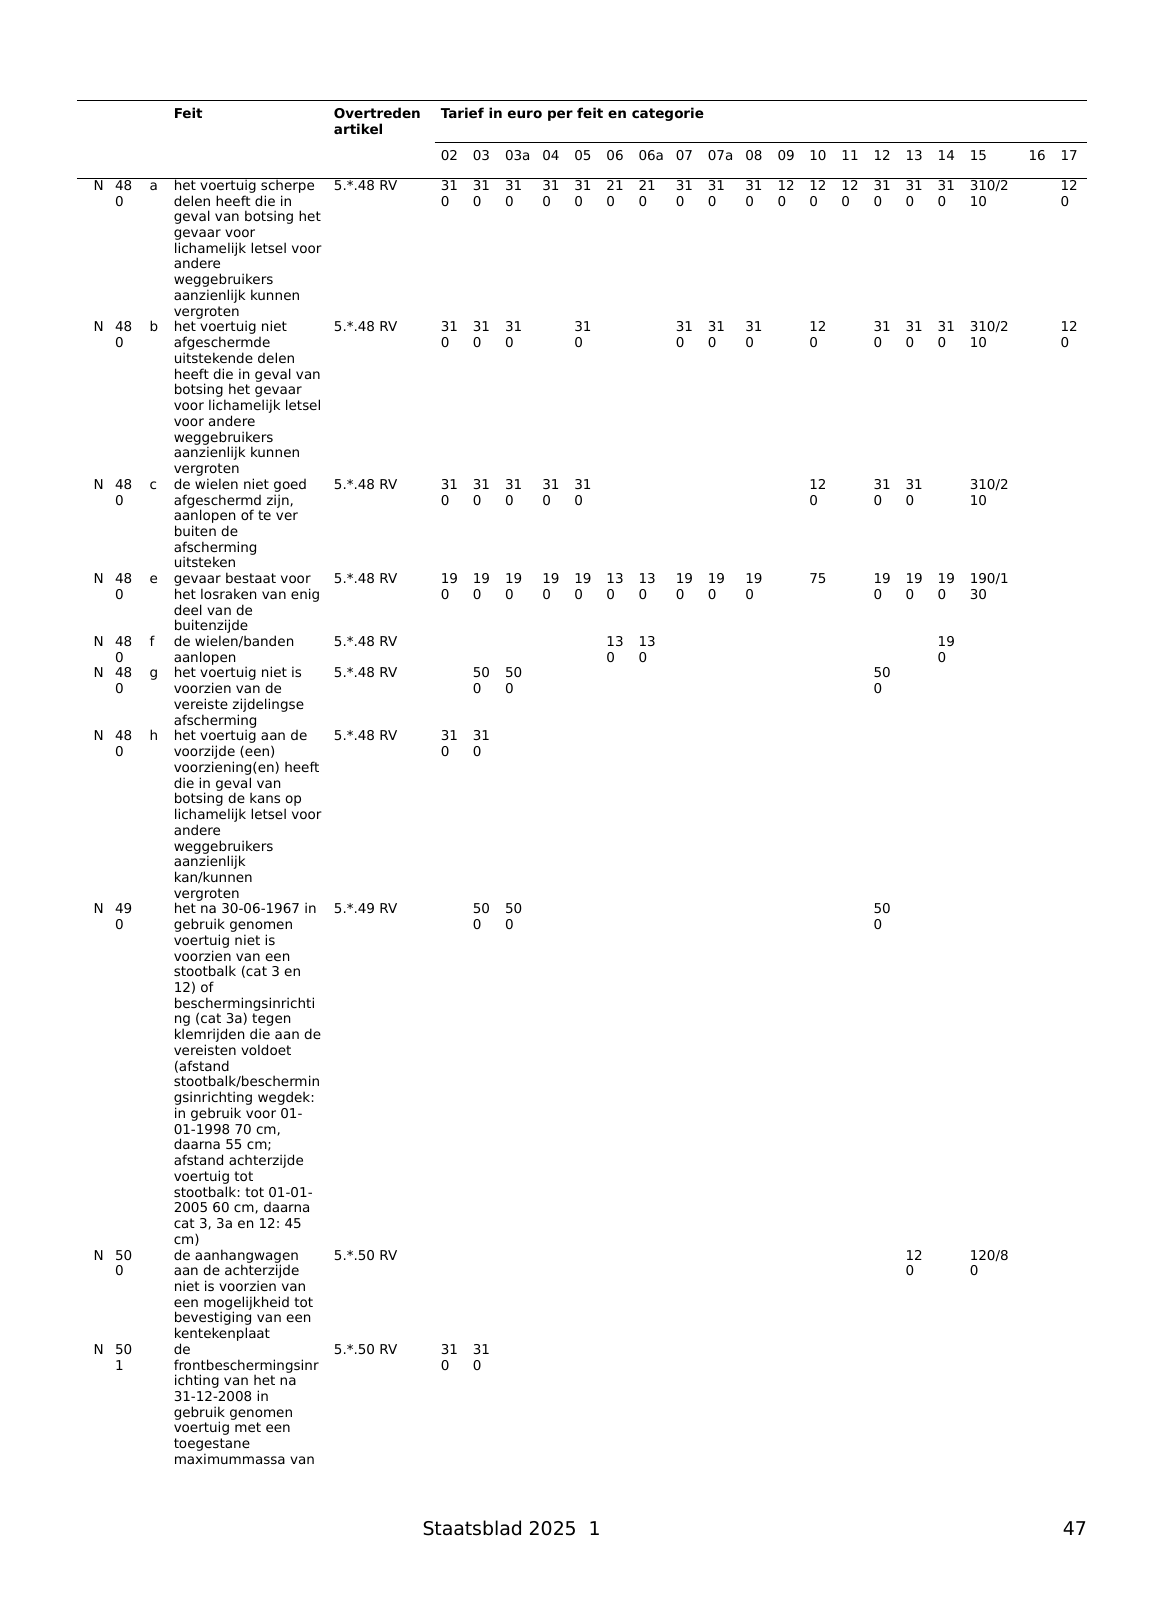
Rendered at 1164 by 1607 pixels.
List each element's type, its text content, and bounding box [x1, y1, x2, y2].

table_cell 310 [467, 319, 499, 477]
table_cell [162, 319, 167, 477]
table_cell 190/130 [964, 571, 1022, 634]
table_cell [162, 728, 167, 901]
table_cell [162, 179, 167, 319]
table_cell e [144, 571, 162, 634]
table_cell [964, 665, 1022, 728]
table_cell 310 [739, 179, 771, 319]
table_cell 500 [467, 665, 499, 728]
table_cell 5.*.49 RV [328, 901, 434, 1247]
table_cell [162, 477, 167, 571]
table_cell 310 [568, 179, 600, 319]
table_cell h [144, 728, 162, 901]
table_cell [568, 728, 600, 901]
table_cell 13 [899, 143, 931, 178]
table_cell [1022, 728, 1054, 901]
table_cell [568, 1247, 600, 1342]
table_cell [499, 1342, 536, 1467]
table_cell 12 [868, 143, 899, 178]
table_cell g [144, 665, 162, 728]
table_cell [868, 728, 899, 901]
table_cell 130 [632, 634, 670, 665]
table_cell [536, 728, 568, 901]
table_cell [82, 728, 87, 901]
table_cell f [144, 634, 162, 665]
table_cell 190 [467, 571, 499, 634]
table_cell [162, 1247, 167, 1342]
table_cell 190 [899, 571, 931, 634]
table_cell [435, 634, 467, 665]
table_cell [600, 319, 632, 477]
table_cell 15 [964, 143, 1022, 178]
table_cell [739, 901, 771, 1247]
table_cell 5.*.48 RV [328, 634, 434, 665]
table_cell N [88, 179, 109, 319]
table_cell [739, 1247, 771, 1342]
table_cell [82, 1342, 87, 1467]
table_cell 310 [868, 319, 899, 477]
table_cell [1022, 477, 1054, 571]
table_cell [835, 665, 867, 728]
table_cell 16 [1022, 143, 1054, 178]
table_cell [600, 728, 632, 901]
table_cell [82, 1247, 87, 1342]
table_cell [435, 665, 467, 728]
table_cell 310 [931, 179, 963, 319]
table_cell [632, 1247, 670, 1342]
table_cell [739, 728, 771, 901]
table_cell 5.*.48 RV [328, 728, 434, 901]
table_cell 190 [931, 571, 963, 634]
table_header [77, 101, 82, 142]
table_cell [77, 477, 82, 571]
table_cell [536, 1247, 568, 1342]
table_cell 5.*.48 RV [328, 571, 434, 634]
table_cell [964, 634, 1022, 665]
table_cell [803, 665, 835, 728]
table_cell [1054, 1342, 1087, 1467]
table_cell [835, 1342, 867, 1467]
table_cell [771, 901, 803, 1247]
table_cell [931, 1342, 963, 1467]
table_cell de wielen niet goed afgeschermd zijn, aanlopen of te ver buiten de afscherming uitsteken [168, 477, 328, 571]
table_cell [739, 477, 771, 571]
table_cell [931, 477, 963, 571]
table_cell [702, 665, 739, 728]
table_cell 120 [835, 179, 867, 319]
table_cell [77, 634, 82, 665]
table_cell 310 [702, 179, 739, 319]
table_cell [835, 634, 867, 665]
table_cell 310 [868, 477, 899, 571]
table_cell 310 [467, 179, 499, 319]
table_cell de frontbeschermingsinrichting van het na 31-12-2008 in gebruik genomen voertuig met een toegestane maximummassa van [168, 1342, 328, 1467]
table_cell [328, 142, 434, 178]
table_cell 310/210 [964, 477, 1022, 571]
table_cell N [88, 1247, 109, 1342]
table_cell [499, 1247, 536, 1342]
table_cell 120 [771, 179, 803, 319]
table_cell [82, 179, 87, 319]
table_cell 190 [568, 571, 600, 634]
table_cell 500 [499, 901, 536, 1247]
table_cell de aanhangwagen aan de achterzijde niet is voorzien van een mogelijkheid tot bevestiging van een kentekenplaat [168, 1247, 328, 1342]
table_cell 310 [467, 477, 499, 571]
table_cell 310 [931, 319, 963, 477]
table_cell 310 [435, 1342, 467, 1467]
table_cell 120 [803, 179, 835, 319]
table_cell [702, 1247, 739, 1342]
table_cell 310/210 [964, 319, 1022, 477]
table_cell 190 [670, 571, 702, 634]
table_cell 480 [109, 634, 143, 665]
table_cell [82, 901, 87, 1247]
table_cell [1022, 319, 1054, 477]
table_cell 310 [435, 477, 467, 571]
table_cell [1022, 1342, 1054, 1467]
table_cell 310 [899, 477, 931, 571]
table_cell [803, 728, 835, 901]
table_header [144, 101, 162, 142]
table_cell [162, 634, 167, 665]
table_cell 310 [568, 477, 600, 571]
table_cell [964, 1342, 1022, 1467]
table_cell [1022, 665, 1054, 728]
table_cell c [144, 477, 162, 571]
table_cell 03 [467, 143, 499, 178]
table_cell [144, 142, 162, 178]
table_cell de wielen/banden aanlopen [168, 634, 328, 665]
table_cell [835, 901, 867, 1247]
table_cell [77, 728, 82, 901]
table_cell [435, 901, 467, 1247]
table_cell [568, 901, 600, 1247]
table_cell [803, 1342, 835, 1467]
table_cell [771, 477, 803, 571]
table_cell [568, 1342, 600, 1467]
table_cell [1022, 1247, 1054, 1342]
table_cell 480 [109, 319, 143, 477]
table_cell 06 [600, 143, 632, 178]
table_cell [88, 142, 109, 178]
table_cell 501 [109, 1342, 143, 1467]
table_cell [632, 728, 670, 901]
table_cell 310 [435, 179, 467, 319]
table_cell [82, 319, 87, 477]
table_cell 310 [739, 319, 771, 477]
table_cell 500 [499, 665, 536, 728]
table_cell [771, 665, 803, 728]
table_cell 210 [632, 179, 670, 319]
table_cell 190 [868, 571, 899, 634]
table_cell [899, 665, 931, 728]
table_cell 04 [536, 143, 568, 178]
table_cell 07a [702, 143, 739, 178]
table_cell [670, 901, 702, 1247]
table_cell 120 [899, 1247, 931, 1342]
table_cell 120 [1054, 319, 1087, 477]
table_cell [835, 477, 867, 571]
table_cell [964, 728, 1022, 901]
table_cell 310 [670, 319, 702, 477]
table_cell [144, 1342, 162, 1467]
table_cell 190 [931, 634, 963, 665]
table_cell [1054, 665, 1087, 728]
table_header Tarief in euro per feit en categorie [435, 101, 1087, 142]
table_cell 310 [435, 728, 467, 901]
table_cell [771, 728, 803, 901]
table_cell 5.*.48 RV [328, 665, 434, 728]
table_cell 130 [600, 634, 632, 665]
table_cell [536, 634, 568, 665]
table_cell het voertuig niet afgeschermde uitstekende delen heeft die in geval van botsing het gevaar voor lichamelijk letsel voor andere weggebruikers aanzienlijk kunnen vergroten [168, 319, 328, 477]
table_cell N [88, 1342, 109, 1467]
table_cell [931, 901, 963, 1247]
table_cell [835, 728, 867, 901]
table_cell 310 [467, 1342, 499, 1467]
table_header Feit [168, 101, 328, 142]
table_cell 310 [499, 319, 536, 477]
table_cell [536, 901, 568, 1247]
table_cell [536, 665, 568, 728]
table_cell [739, 665, 771, 728]
table_cell [109, 142, 143, 178]
table_cell 130 [600, 571, 632, 634]
table_cell [467, 634, 499, 665]
table_cell b [144, 319, 162, 477]
table_cell [600, 665, 632, 728]
table_cell 09 [771, 143, 803, 178]
table_cell [868, 1342, 899, 1467]
table_cell 500 [868, 665, 899, 728]
table_cell [77, 142, 82, 178]
table_cell [536, 319, 568, 477]
table_cell [1054, 901, 1087, 1247]
table_cell [600, 477, 632, 571]
table_cell 190 [739, 571, 771, 634]
table_cell [600, 1342, 632, 1467]
table_cell N [88, 665, 109, 728]
table_cell [162, 571, 167, 634]
table_cell 120 [1054, 179, 1087, 319]
table_cell [931, 1247, 963, 1342]
table_cell 190 [536, 571, 568, 634]
table_cell [77, 571, 82, 634]
table_cell [82, 571, 87, 634]
table_header Overtreden artikel [328, 101, 434, 142]
table_cell [702, 1342, 739, 1467]
table_cell [82, 142, 87, 178]
table_cell [771, 319, 803, 477]
table_cell 500 [868, 901, 899, 1247]
table_cell [1054, 634, 1087, 665]
table_cell 310 [568, 319, 600, 477]
table_cell 310 [536, 179, 568, 319]
table_cell 10 [803, 143, 835, 178]
table_cell [1054, 1247, 1087, 1342]
table_cell 500 [467, 901, 499, 1247]
table_cell 310 [499, 477, 536, 571]
table_cell N [88, 319, 109, 477]
table_cell 210 [600, 179, 632, 319]
table_cell 190 [499, 571, 536, 634]
table_cell [702, 901, 739, 1247]
table_cell [670, 634, 702, 665]
table_cell gevaar bestaat voor het losraken van enig deel van de buitenzijde [168, 571, 328, 634]
table_cell 08 [739, 143, 771, 178]
table_cell het voertuig scherpe delen heeft die in geval van botsing het gevaar voor lichamelijk letsel voor andere weggebruikers aanzienlijk kunnen vergroten [168, 179, 328, 319]
table_cell 120 [803, 477, 835, 571]
table_cell 120 [803, 319, 835, 477]
table_cell N [88, 728, 109, 901]
table_cell [835, 571, 867, 634]
table_cell [499, 728, 536, 901]
table_cell [77, 901, 82, 1247]
table_cell 02 [435, 143, 467, 178]
table_cell [931, 665, 963, 728]
table_header [82, 101, 87, 142]
table_cell 07 [670, 143, 702, 178]
table_cell [899, 1342, 931, 1467]
table_cell [739, 634, 771, 665]
table_cell N [88, 634, 109, 665]
table_cell [835, 1247, 867, 1342]
table_cell 130 [632, 571, 670, 634]
table_cell [1022, 571, 1054, 634]
table_cell [868, 634, 899, 665]
table_cell 490 [109, 901, 143, 1247]
table_cell [600, 901, 632, 1247]
table_cell 310 [899, 179, 931, 319]
table_cell 03a [499, 143, 536, 178]
table_cell N [88, 477, 109, 571]
table_cell [702, 728, 739, 901]
table_cell 120/80 [964, 1247, 1022, 1342]
table_cell 500 [109, 1247, 143, 1342]
table_cell het na 30-06-1967 in gebruik genomen voertuig niet is voorzien van een stootbalk (cat 3 en 12) of beschermingsinrichting (cat 3a) tegen klemrijden die aan de vereisten voldoet (afstand stootbalk/beschermingsinrichting wegdek: in gebruik voor 01-01-1998 70 cm, daarna 55 cm; afstand achterzijde voertuig tot stootbalk: tot 01-01-2005 60 cm, daarna cat 3, 3a en 12: 45 cm) [168, 901, 328, 1247]
table_cell 480 [109, 477, 143, 571]
table_cell [739, 1342, 771, 1467]
table_cell [82, 477, 87, 571]
table_cell [162, 665, 167, 728]
table_cell 5.*.48 RV [328, 319, 434, 477]
table_cell 480 [109, 728, 143, 901]
table_cell 310 [467, 728, 499, 901]
table_cell [77, 1342, 82, 1467]
table_cell [899, 728, 931, 901]
table_cell 06a [632, 143, 670, 178]
table_cell 310 [702, 319, 739, 477]
table_cell [82, 665, 87, 728]
table_cell [803, 901, 835, 1247]
table_cell 75 [803, 571, 835, 634]
table_cell 11 [835, 143, 867, 178]
table_cell [632, 1342, 670, 1467]
table_cell [568, 634, 600, 665]
table_cell [1054, 571, 1087, 634]
table_cell N [88, 901, 109, 1247]
table_cell 480 [109, 665, 143, 728]
table_cell [77, 319, 82, 477]
table_cell [670, 665, 702, 728]
table_cell [702, 477, 739, 571]
table_cell [899, 634, 931, 665]
table_cell a [144, 179, 162, 319]
table_cell 310 [868, 179, 899, 319]
table_cell [77, 1247, 82, 1342]
table_cell [632, 477, 670, 571]
table_cell 05 [568, 143, 600, 178]
table_cell [499, 634, 536, 665]
table_cell 14 [931, 143, 963, 178]
table_cell 5.*.48 RV [328, 179, 434, 319]
table_cell [77, 665, 82, 728]
table_cell [771, 571, 803, 634]
table_cell 190 [435, 571, 467, 634]
table_cell [435, 1247, 467, 1342]
table_cell [82, 634, 87, 665]
table_cell N [88, 571, 109, 634]
table_cell 310 [499, 179, 536, 319]
table_cell het voertuig niet is voorzien van de vereiste zijdelingse afscherming [168, 665, 328, 728]
table_header [88, 101, 109, 142]
table_cell [632, 901, 670, 1247]
table_cell [1022, 634, 1054, 665]
table_cell [632, 319, 670, 477]
table_cell [600, 1247, 632, 1342]
table_cell [162, 142, 167, 178]
table_cell [1022, 179, 1054, 319]
table_cell 310 [536, 477, 568, 571]
table_cell 480 [109, 179, 143, 319]
table_cell [670, 728, 702, 901]
table_cell [771, 634, 803, 665]
table_cell 5.*.50 RV [328, 1342, 434, 1467]
table_cell [77, 179, 82, 319]
table_cell 310 [670, 179, 702, 319]
table_cell [702, 634, 739, 665]
table_cell [162, 1342, 167, 1467]
table_cell [1054, 728, 1087, 901]
table_cell [803, 634, 835, 665]
table_cell [1054, 477, 1087, 571]
table_cell [771, 1247, 803, 1342]
table_cell [670, 1342, 702, 1467]
table_cell [536, 1342, 568, 1467]
table_cell [803, 1247, 835, 1342]
table_cell het voertuig aan de voorzijde (een) voorziening(en) heeft die in geval van botsing de kans op lichamelijk letsel voor andere weggebruikers aanzienlijk kan/kunnen vergroten [168, 728, 328, 901]
table_header [109, 101, 143, 142]
table_cell [899, 901, 931, 1247]
table_cell [670, 477, 702, 571]
table_cell [632, 665, 670, 728]
table_cell [144, 1247, 162, 1342]
table_cell [144, 901, 162, 1247]
table_cell [568, 665, 600, 728]
table_header [162, 101, 167, 142]
table_cell 17 [1054, 143, 1087, 178]
table_cell [931, 728, 963, 901]
table_cell 310 [899, 319, 931, 477]
table_cell [868, 1247, 899, 1342]
table_cell 5.*.48 RV [328, 477, 434, 571]
table_cell [835, 319, 867, 477]
table_cell [467, 1247, 499, 1342]
table_cell [670, 1247, 702, 1342]
table_cell 5.*.50 RV [328, 1247, 434, 1342]
table_cell 310/210 [964, 179, 1022, 319]
table_cell [162, 901, 167, 1247]
table_cell [964, 901, 1022, 1247]
table_cell 310 [435, 319, 467, 477]
table_cell [168, 142, 328, 178]
table_cell [771, 1342, 803, 1467]
table_cell 480 [109, 571, 143, 634]
table_cell 190 [702, 571, 739, 634]
table_cell [1022, 901, 1054, 1247]
